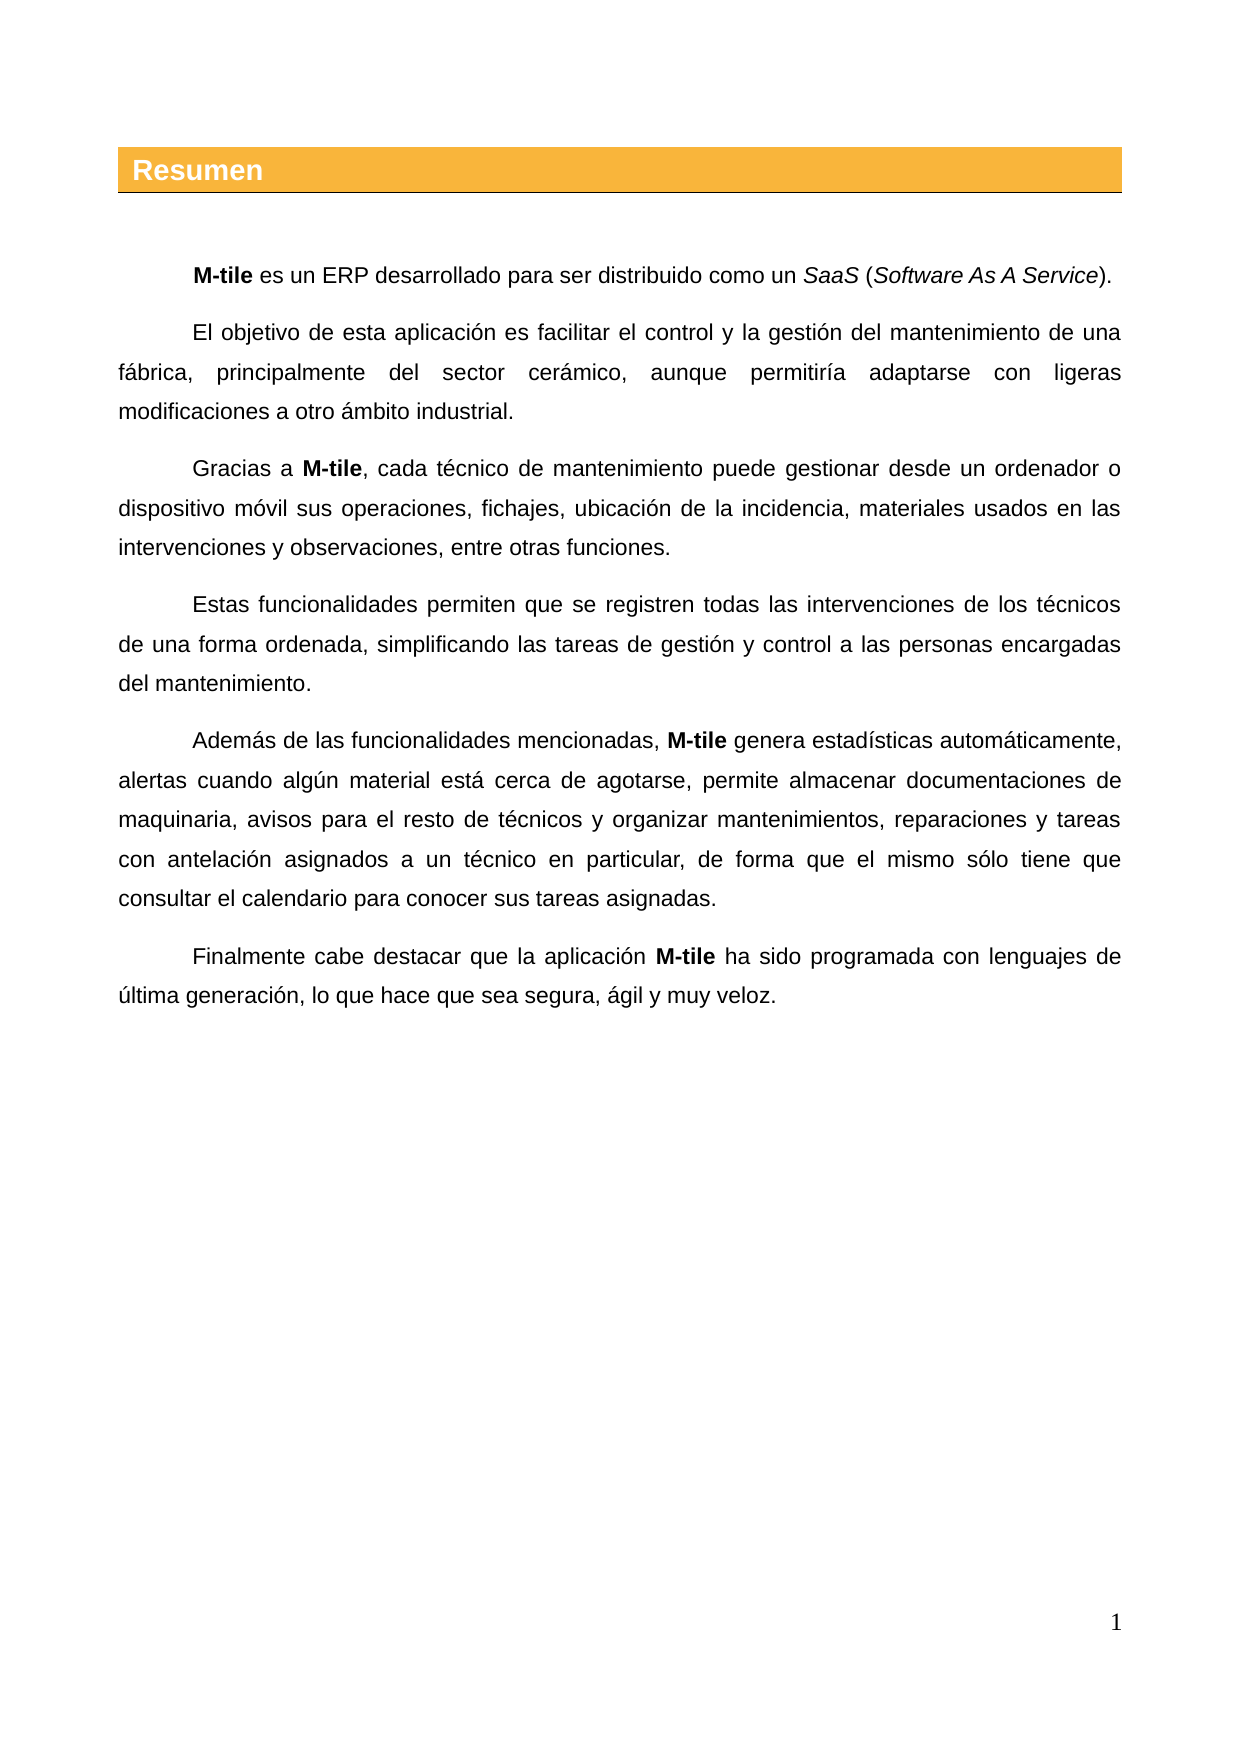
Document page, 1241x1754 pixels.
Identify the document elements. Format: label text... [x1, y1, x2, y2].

text Estas funcionalidades permiten que se registren todas las intervenciones de los técnicos de una forma ordenada, simplificando las tareas de gestión y control a las personas encargadas del mantenimiento. [118, 591, 1122, 697]
text El objetivo de esta aplicación es facilitar el control y la gestión del mantenimiento de una fábrica, principalmente del sector cerámico, aunque permitiría adaptarse con ligeras modificaciones a otro ámbito industrial. [118, 319, 1122, 424]
text Además de las funcionalidades mencionadas, M-tile genera estadísticas automáticamente, alertas cuando algún material está cerca de agotarse, permite almacenar documentaciones de maquinaria, avisos para el resto de técnicos y organizar mantenimientos, reparaciones y tareas con antelación asignados a un técnico en particular, de forma que el mismo sólo tiene que consultar el calendario para conocer sus tareas asignadas. [118, 727, 1122, 912]
text Finalmente cabe destacar que la aplicación M-tile ha sido programada con lenguajes de última generación, lo que hace que sea segura, ágil y muy veloz. [118, 943, 1122, 1008]
text Gracias a M-tile, cada técnico de mantenimiento puede gestionar desde un ordenador o dispositivo móvil sus operaciones, fichajes, ubicación de la incidencia, materiales usados en las intervenciones y observaciones, entre otras funciones. [118, 455, 1122, 561]
text M-tile es un ERP desarrollado para ser distribuido como un SaaS (Software As A Service). [118, 262, 1122, 288]
table_header Resumen [118, 147, 1122, 192]
